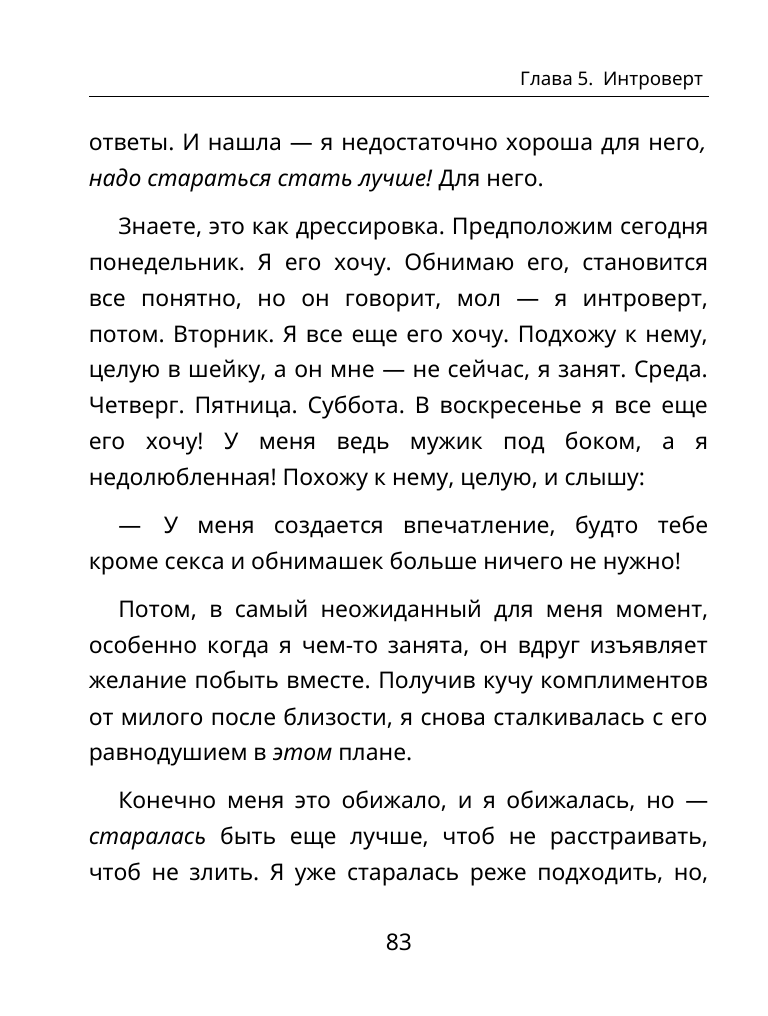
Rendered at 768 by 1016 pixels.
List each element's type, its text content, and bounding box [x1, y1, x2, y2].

text Знаете, это как дрессировка. Предположим сегодня понедельник. Я его хочу. Обнимаю его, становится все понятно, но он говорит, мол — я интроверт, потом. Вторник. Я все еще его хочу. Подхожу к нему, целую в шейку, а он мне — не сейчас, я занят. Среда. Четверг. Пятница. Суббота. В воскресенье я все еще его хочу! У меня ведь мужик под боком, а я недолюбленная! Похожу к нему, целую, и слышу: [88, 210, 709, 492]
list У меня создается впечатление, будто тебе кроме секса и обнимашек больше ничего не нужно! [88, 509, 709, 576]
text Конечно меня это обижало, и я обижалась, но — старалась быть еще лучше, чтоб не расстраивать, чтоб не злить. Я уже старалась реже подходить, но, [88, 784, 709, 887]
text ответы. И нашла — я недостаточно хороша для него, надо стараться стать лучше! Для него. [88, 126, 709, 193]
text Потом, в самый неожиданный для меня момент, особенно когда я чем-то занята, он вдруг изъявляет желание побыть вместе. Получив кучу комплиментов от милого после близости, я снова сталкивалась с его равнодушием в этом плане. [88, 593, 709, 768]
